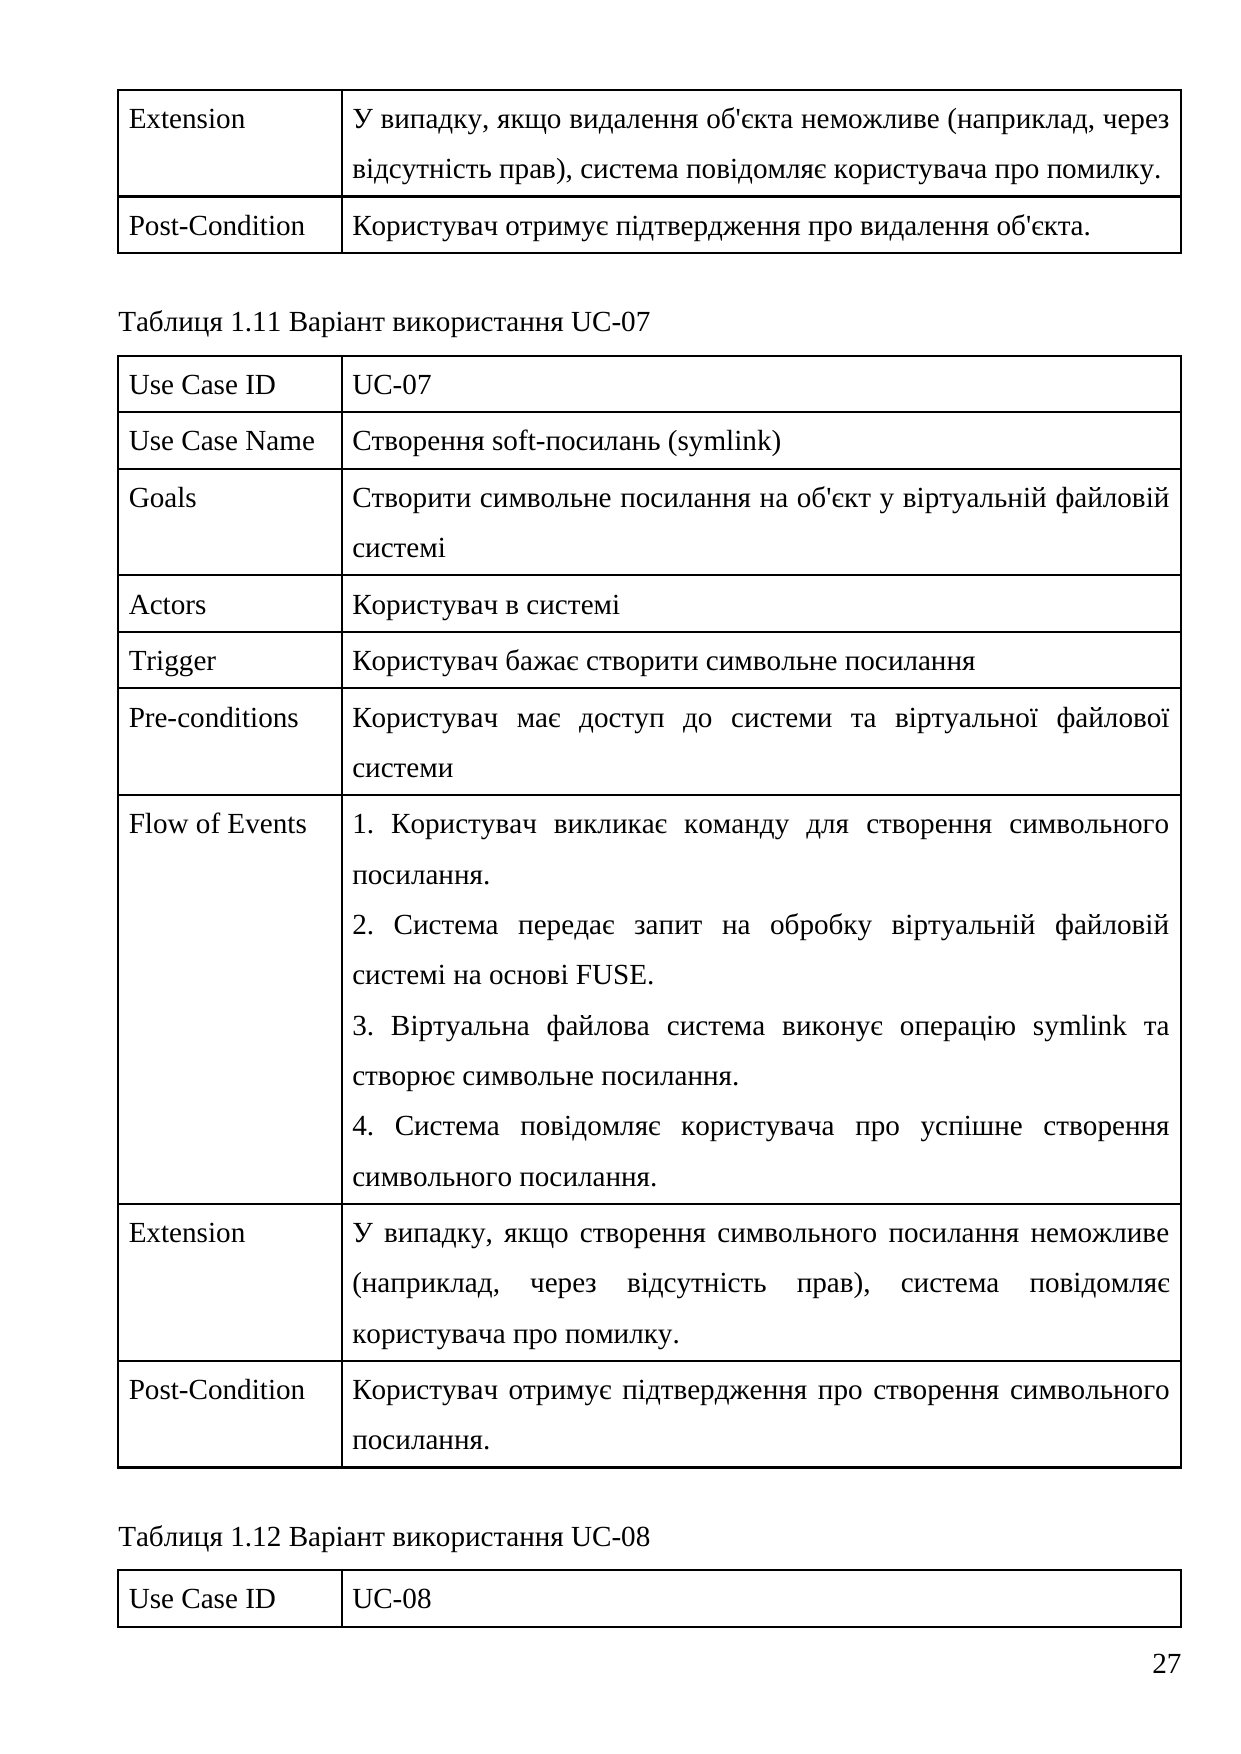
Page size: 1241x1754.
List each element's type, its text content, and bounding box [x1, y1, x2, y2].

list Варіант використання UC-07 [118, 304, 1181, 338]
table_header Use Case ID [119, 357, 341, 411]
table_cell У випадку, якщо створення символьного посилання неможливе (наприклад, через відсутність прав), система повідомляє користувача про помилку. [343, 1205, 1180, 1360]
table_cell Extension [119, 91, 341, 195]
table_cell Користувач отримує підтвердження про видалення об'єкта. [343, 198, 1180, 252]
table_cell Користувач бажає створити символьне посилання [343, 633, 1180, 687]
table_header Use Case ID [119, 1571, 341, 1626]
table_cell Actors [119, 576, 341, 631]
table_cell Користувач в системі [343, 576, 1180, 631]
table_cell Flow of Events [119, 796, 341, 1203]
table_cell Trigger [119, 633, 341, 687]
list Варіант використання UC-08 [118, 1519, 1181, 1552]
table_cell Post-Condition [119, 1362, 341, 1466]
table_cell Pre-conditions [119, 689, 341, 794]
table_cell Створення soft-посилань (symlink) [343, 413, 1180, 467]
table_cell Створити символьне посилання на об'єкт у віртуальній файловій системі [343, 470, 1180, 574]
table_cell Користувач має доступ до системи та віртуальної файлової системи [343, 689, 1180, 794]
table_cell Користувач отримує підтвердження про створення символьного посилання. [343, 1362, 1180, 1466]
table_header UC-07 [343, 357, 1180, 411]
table_cell У випадку, якщо видалення об'єкта неможливе (наприклад, через відсутність прав), система повідомляє користувача про помилку. [343, 91, 1180, 195]
table_cell Goals [119, 470, 341, 574]
table_header UC-08 [343, 1571, 1180, 1626]
table_cell Post-Condition [119, 198, 341, 252]
table_cell Extension [119, 1205, 341, 1360]
table_cell 1. Користувач викликає команду для створення символьного посилання. 2. Система передає запит на обробку віртуальній файловій системі на основі FUSE. 3. Віртуальна файлова система виконує операцію symlink та створює символьне посилання. 4. Система повідомляє користувача про успішне створення символьного посилання. [343, 796, 1180, 1203]
table_cell Use Case Name [119, 413, 341, 467]
